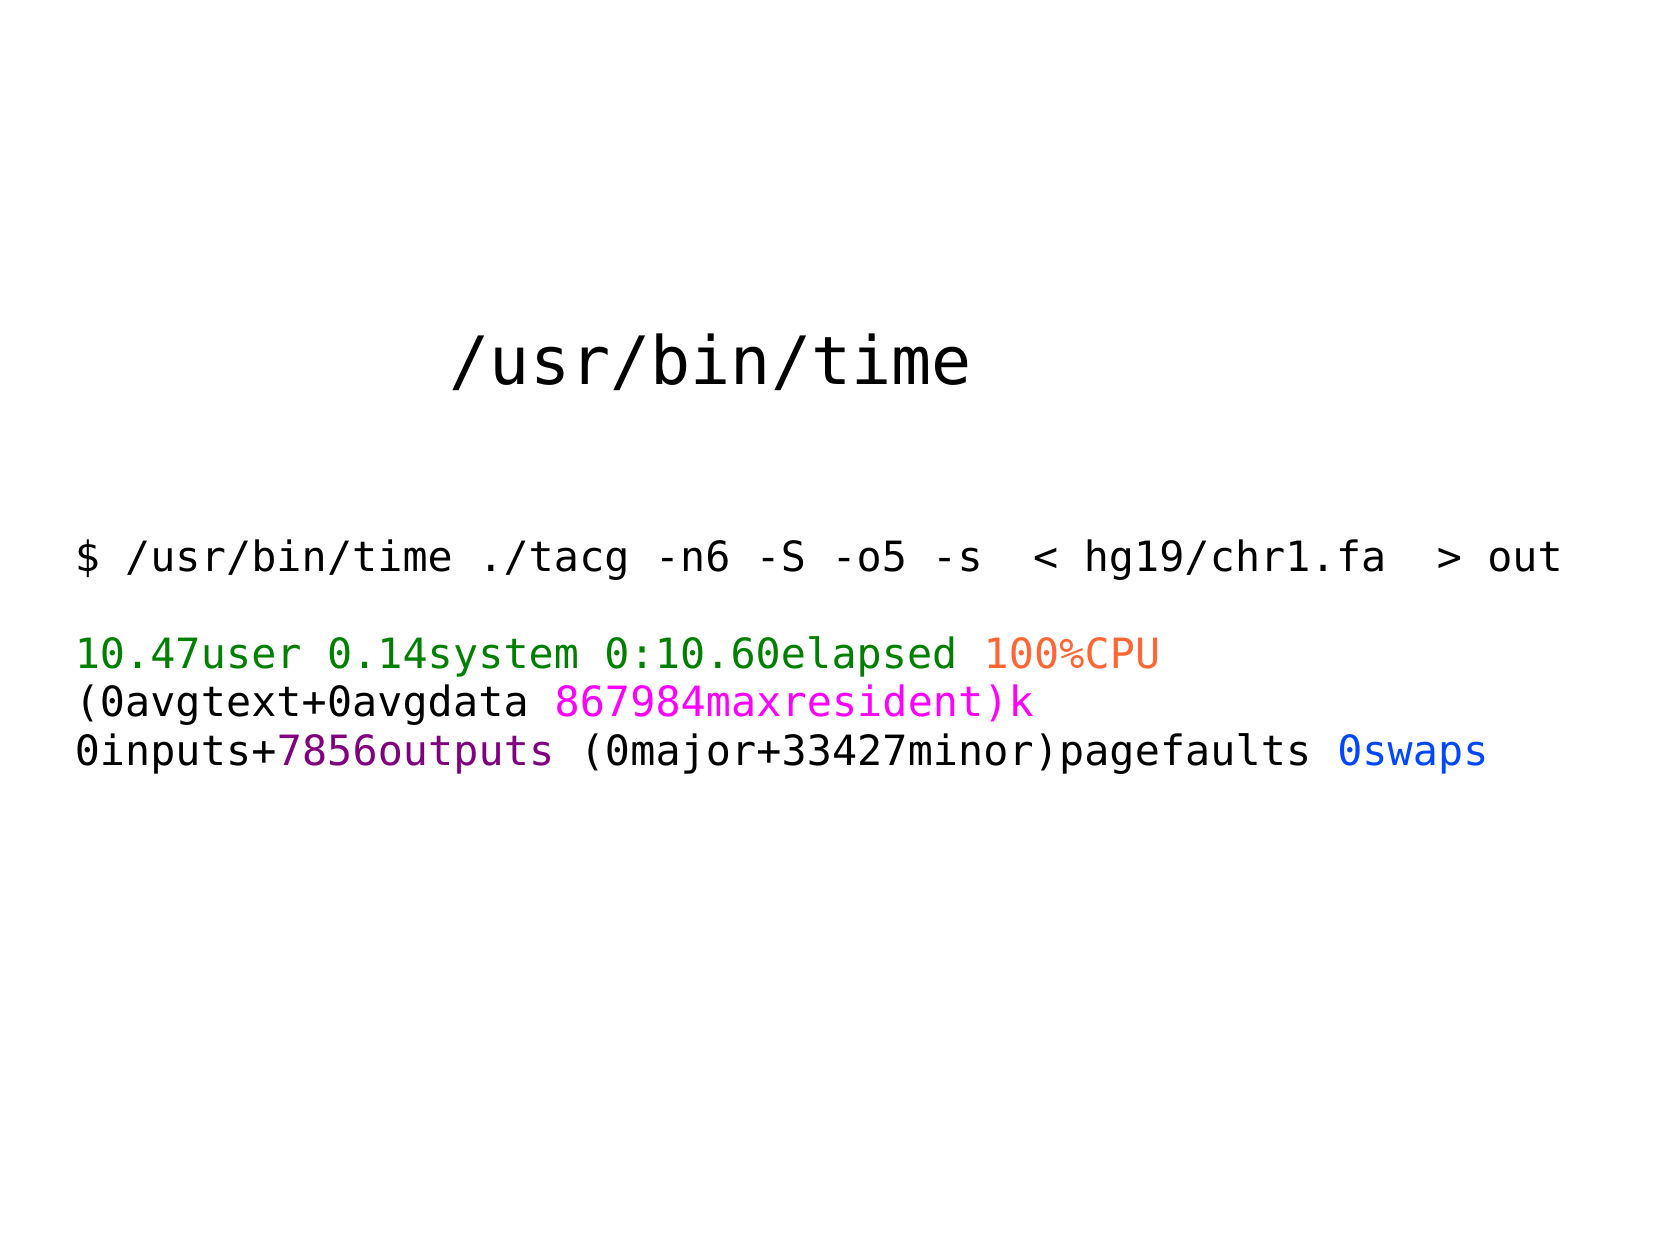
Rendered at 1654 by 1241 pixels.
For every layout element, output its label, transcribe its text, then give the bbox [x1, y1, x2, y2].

text_box /usr/bin/time [435, 315, 1291, 408]
text_box $ /usr/bin/time ./tacg -n6 -S -o5 -s < hg19/chr1.fa > out 10.47user 0.14system 0:10.60elapsed 100%CPU (0avgtext+0avgdata 867984maxresident)k 0inputs+7856outputs (0major+33427minor)pagefaults 0swaps [60, 525, 1606, 834]
